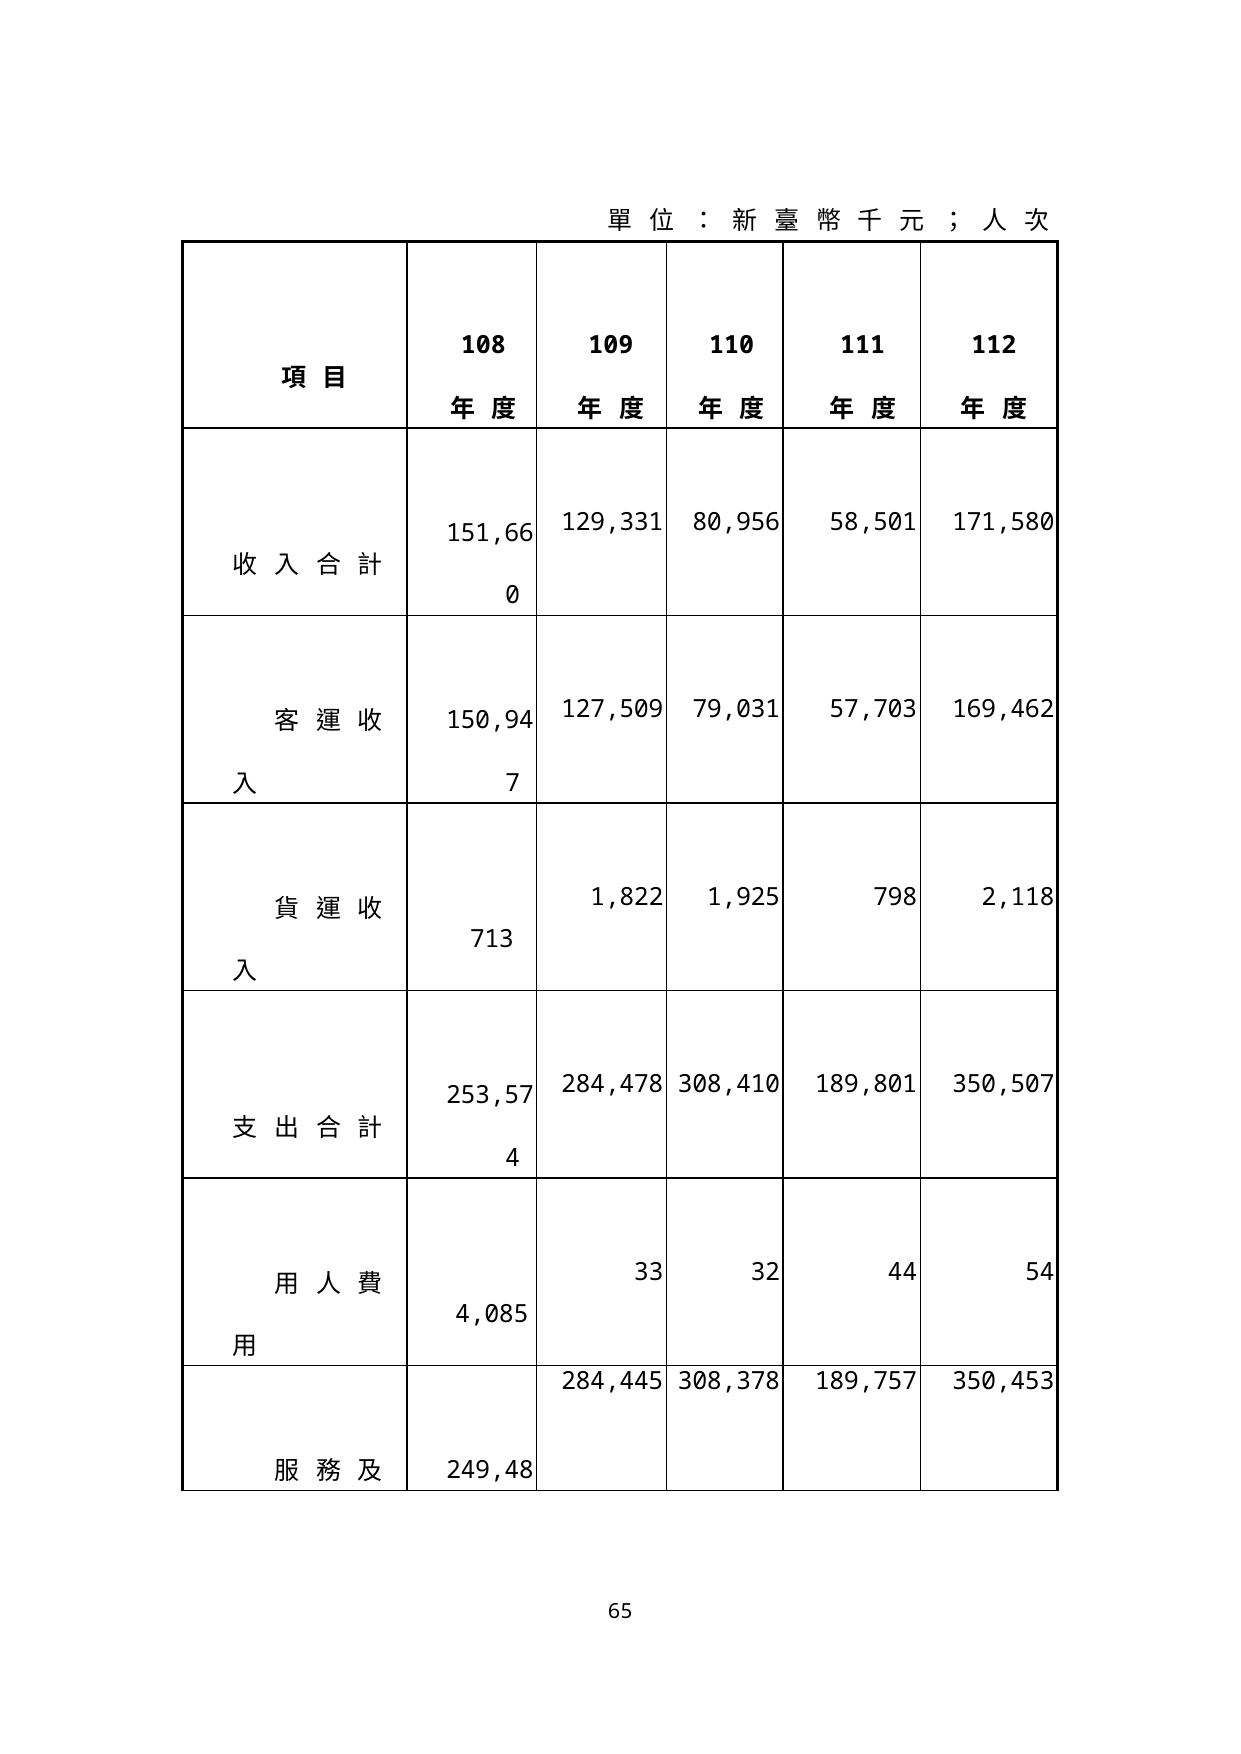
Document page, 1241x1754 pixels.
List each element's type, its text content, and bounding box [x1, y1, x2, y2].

table_cell 284,478 [537, 991, 666, 1177]
table_cell 350,507 [921, 991, 1056, 1177]
table_cell 支出合計 [184, 991, 406, 1177]
table_cell 171,580 [921, 429, 1056, 615]
table_cell 2,118 [921, 804, 1056, 990]
table_cell 80,956 [667, 429, 782, 615]
table_header 項目 [184, 243, 406, 427]
table_cell 收入合計 [184, 429, 406, 615]
table_cell 189,801 [784, 991, 920, 1177]
table_cell 169,462 [921, 616, 1056, 802]
table_cell 350,453 [921, 1366, 1056, 1490]
table_cell 54 [921, 1179, 1056, 1365]
table_cell 284,445 [537, 1366, 666, 1490]
table_header 109年度 [537, 243, 666, 427]
table_cell 308,410 [667, 991, 782, 1177]
table_cell 32 [667, 1179, 782, 1365]
table_cell 4,085 [408, 1179, 536, 1365]
table_cell 253,574 [408, 991, 536, 1177]
table_cell 57,703 [784, 616, 920, 802]
table_cell 用人費用 [184, 1179, 406, 1365]
table_cell 713 [408, 804, 536, 990]
table_cell 服務及 [184, 1366, 406, 1490]
table_cell 貨運收入 [184, 804, 406, 990]
table_header 108年度 [408, 243, 536, 427]
table_cell 33 [537, 1179, 666, 1365]
table_cell 客運收入 [184, 616, 406, 802]
table_cell 150,947 [408, 616, 536, 802]
table_cell 189,757 [784, 1366, 920, 1490]
table_cell 79,031 [667, 616, 782, 802]
table_cell 127,509 [537, 616, 666, 802]
table_cell 249,48 [408, 1366, 536, 1490]
table_cell 1,925 [667, 804, 782, 990]
text 單位：新臺幣千元；人次 [242, 177, 1058, 240]
table_cell 1,822 [537, 804, 666, 990]
table_header 111年度 [784, 243, 920, 427]
table_cell 308,378 [667, 1366, 782, 1490]
table_header 110年度 [667, 243, 782, 427]
table_cell 44 [784, 1179, 920, 1365]
table_cell 151,660 [408, 429, 536, 615]
table_cell 58,501 [784, 429, 920, 615]
table_cell 129,331 [537, 429, 666, 615]
table_header 112年度 [921, 243, 1056, 427]
table_cell 798 [784, 804, 920, 990]
